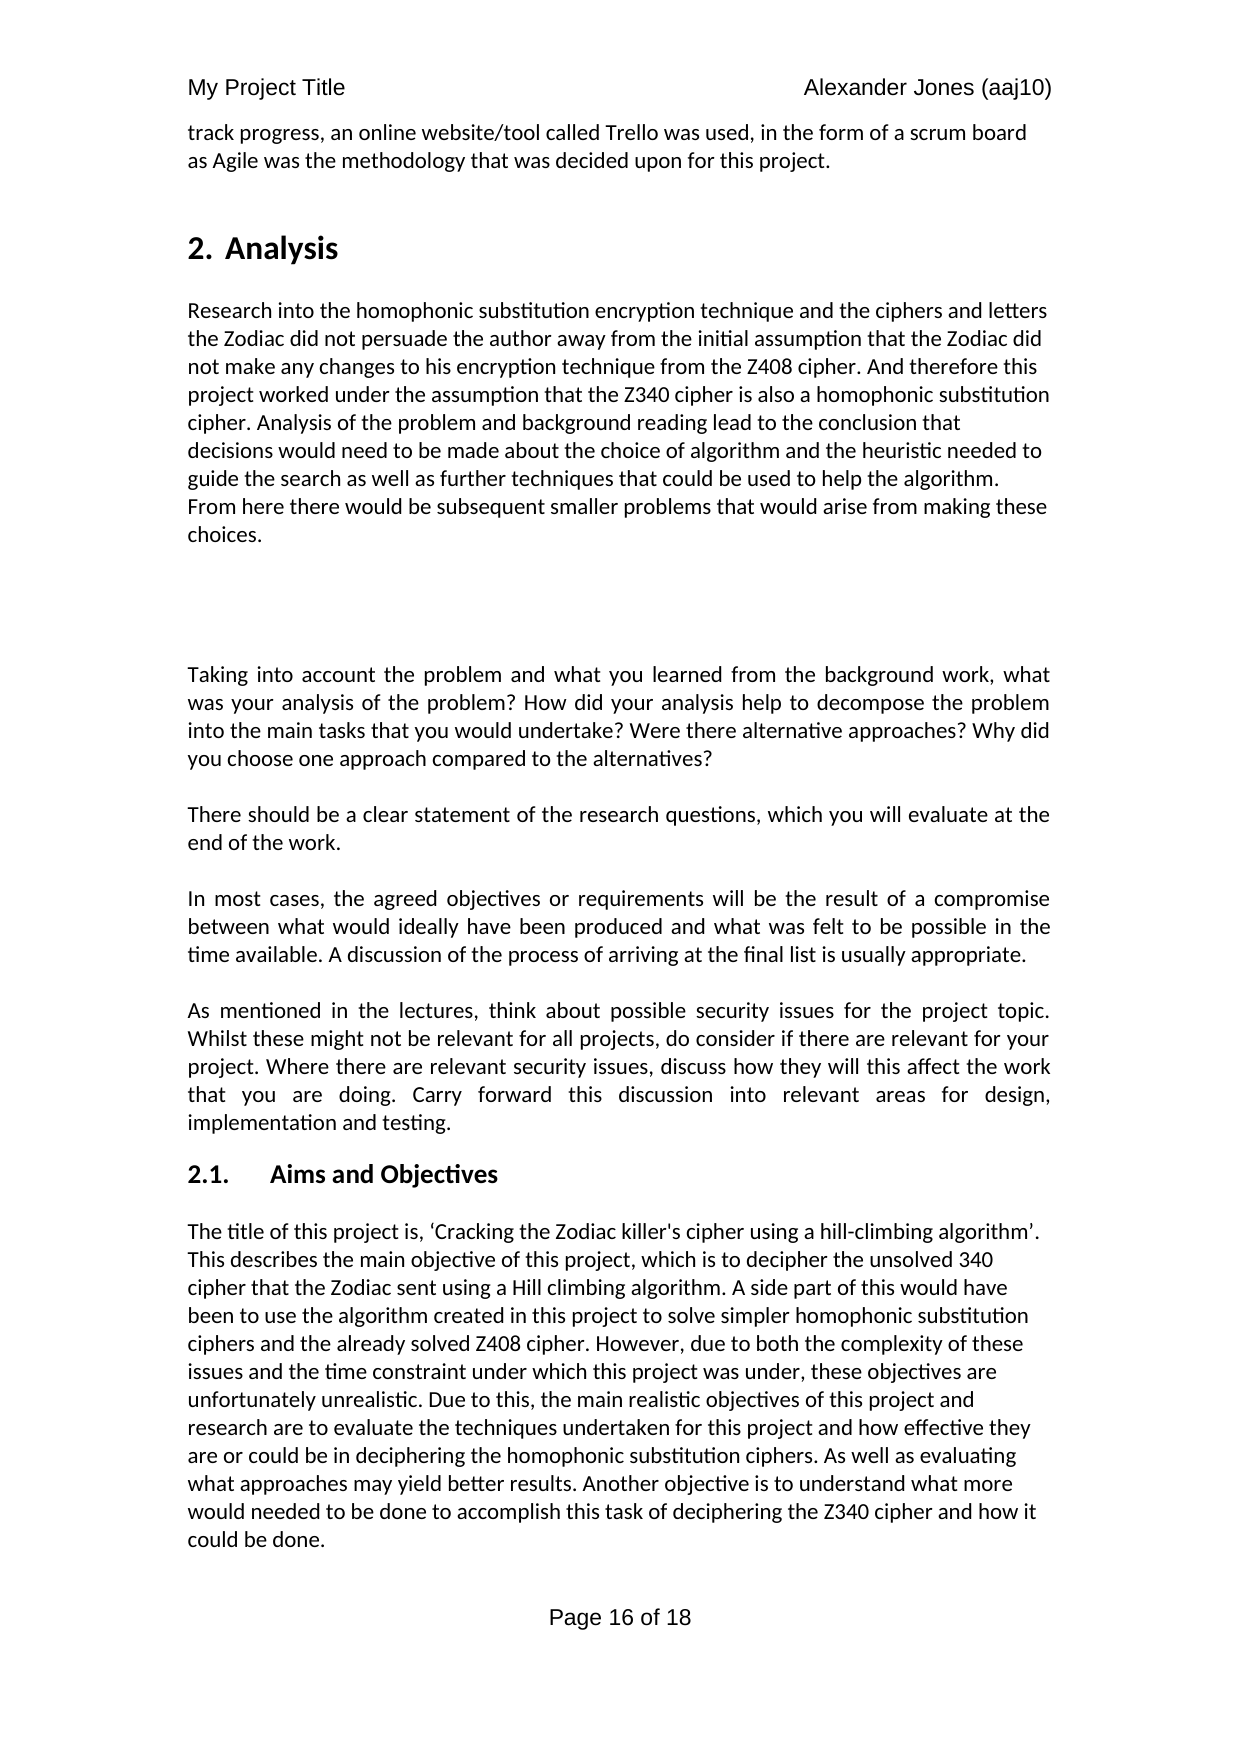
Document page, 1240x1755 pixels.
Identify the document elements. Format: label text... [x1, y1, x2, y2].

text As mentioned in the lectures, think about possible security issues for the project topic. Whilst these might not be relevant for all projects, do consider if there are relevant for your project. Where there are relevant security issues, discuss how they will this affect the work that you are doing. Carry forward this discussion into relevant areas for design, implementation and testing. [187, 996, 1052, 1137]
text The title of this project is, ‘Cracking the Zodiac killer's cipher using a hill-climbing algorithm’. This describes the main objective of this project, which is to decipher the unsolved 340 cipher that the Zodiac sent using a Hill climbing algorithm. A side part of this would have been to use the algorithm created in this project to solve simpler homophonic substitution ciphers and the already solved Z408 cipher. However, due to both the complexity of these issues and the time constraint under which this project was under, these objectives are unfortunately unrealistic. Due to this, the main realistic objectives of this project and research are to evaluate the techniques undertaken for this project and how effective they are or could be in deciphering the homophonic substitution ciphers. As well as evaluating what approaches may yield better results. Another objective is to understand what more would needed to be done to accomplish this task of deciphering the Z340 cipher and how it could be done. [187, 1217, 1052, 1553]
text Taking into account the problem and what you learned from the background work, what was your analysis of the problem? How did your analysis help to decompose the problem into the main tasks that you would undertake? Were there alternative approaches? Why did you choose one approach compared to the alternatives? [187, 660, 1052, 772]
subtitle Aims and Objectives [187, 1157, 1052, 1190]
text There should be a clear statement of the research questions, which you will evaluate at the end of the work. [187, 800, 1052, 856]
text Research into the homophonic substitution encryption technique and the ciphers and letters the Zodiac did not persuade the author away from the initial assumption that the Zodiac did not make any changes to his encryption technique from the Z408 cipher. And therefore this project worked under the assumption that the Z340 cipher is also a homophonic substitution cipher. Analysis of the problem and background reading lead to the conclusion that decisions would need to be made about the choice of algorithm and the heuristic needed to guide the search as well as further techniques that could be used to help the algorithm. From here there would be subsequent smaller problems that would arise from making these choices. [187, 296, 1052, 548]
text In most cases, the agreed objectives or requirements will be the result of a compromise between what would ideally have been produced and what was felt to be possible in the time available. A discussion of the process of arriving at the final list is usually appropriate. [187, 884, 1052, 968]
subtitle Analysis [187, 227, 1052, 268]
text track progress, an online website/tool called Trello was used, in the form of a scrum board as Agile was the methodology that was decided upon for this project. [187, 118, 1052, 174]
